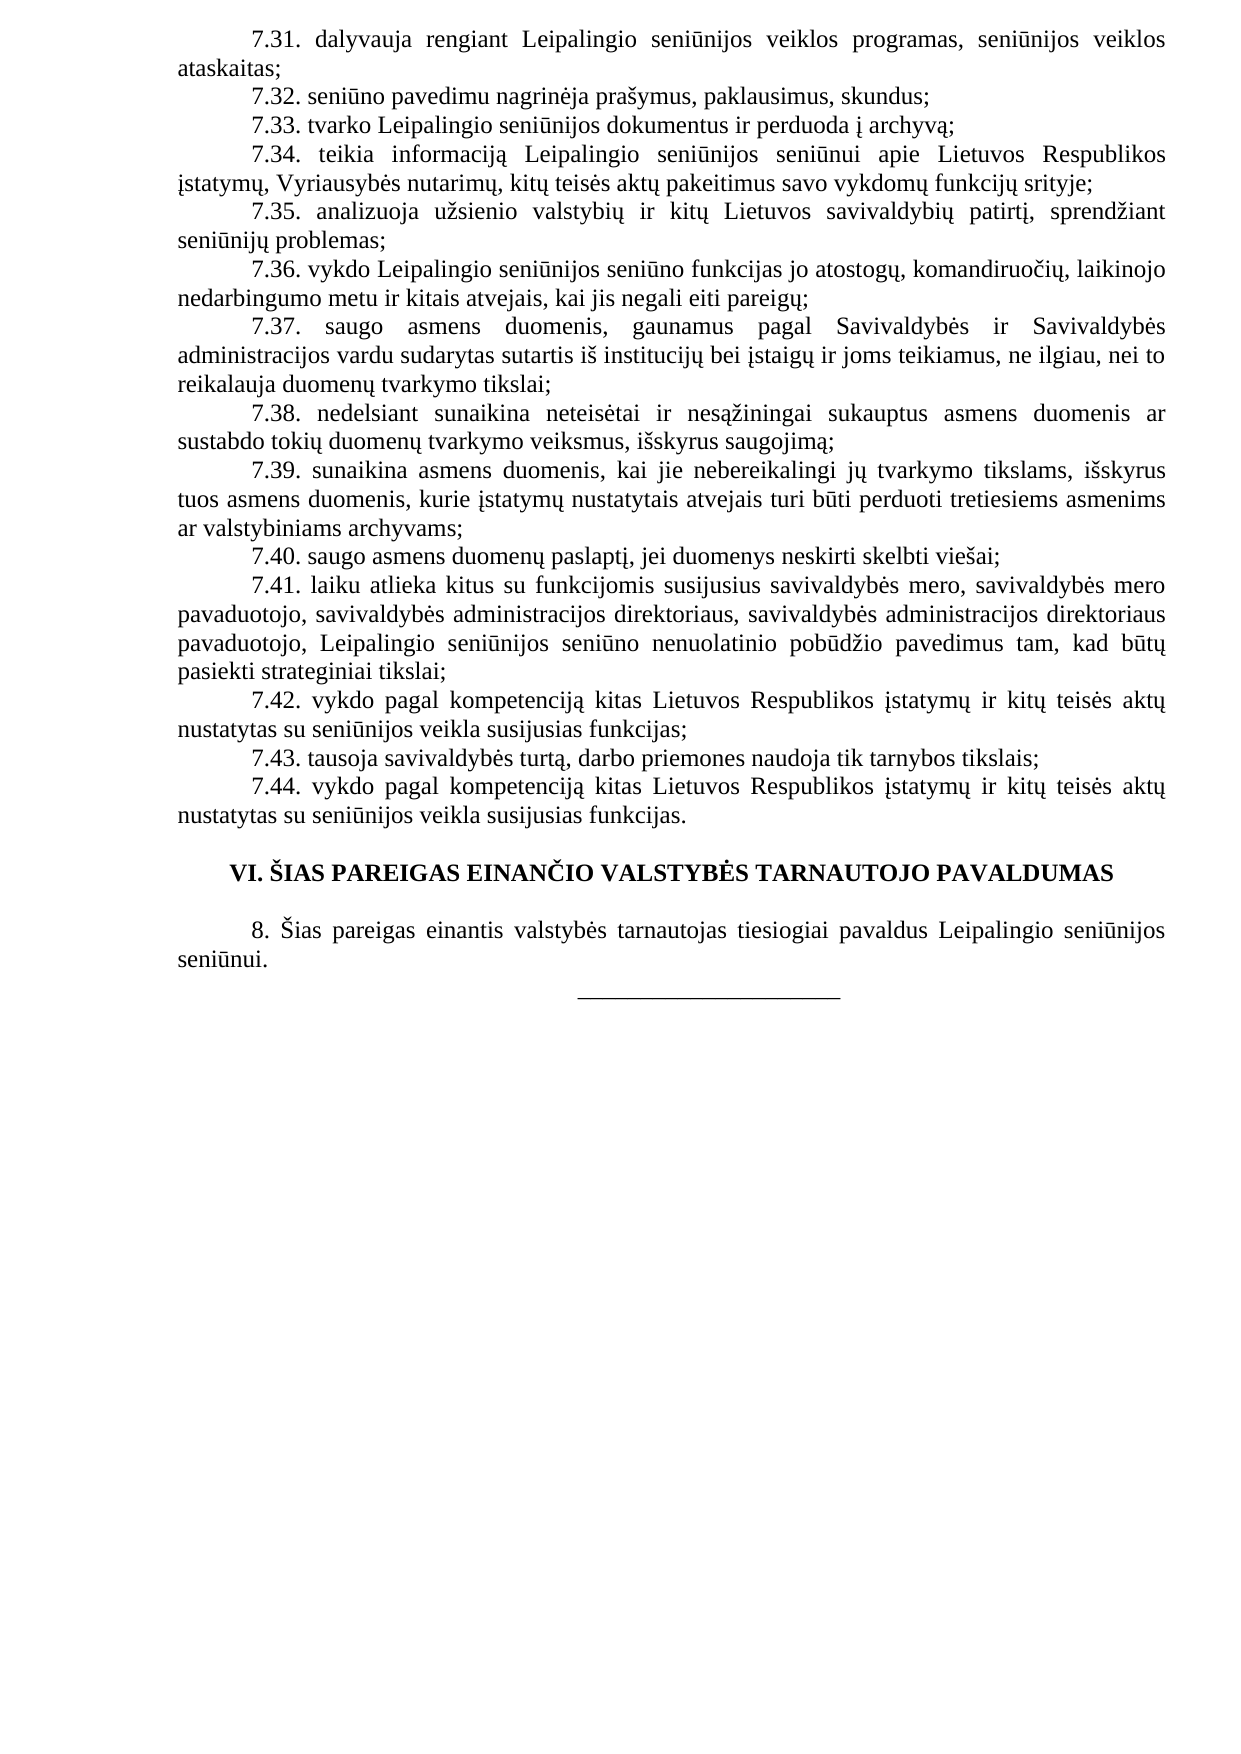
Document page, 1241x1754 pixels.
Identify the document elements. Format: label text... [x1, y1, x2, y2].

text 7.36. vykdo Leipalingio seniūnijos seniūno funkcijas jo atostogų, komandiruočių, laikinojo nedarbingumo metu ir kitais atvejais, kai jis negali eiti pareigų; [177, 254, 1167, 311]
text _____________________ [177, 973, 1167, 1001]
text 7.34. teikia informaciją Leipalingio seniūnijos seniūnui apie Lietuvos Respublikos įstatymų, Vyriausybės nutarimų, kitų teisės aktų pakeitimus savo vykdomų funkcijų srityje; [177, 139, 1167, 196]
text 7.31. dalyvauja rengiant Leipalingio seniūnijos veiklos programas, seniūnijos veiklos ataskaitas; [177, 24, 1167, 81]
text VI. ŠIAS PAREIGAS EINANČIO VALSTYBĖS TARNAUTOJO PAVALDUMAS [177, 858, 1167, 886]
text 7.39. sunaikina asmens duomenis, kai jie nebereikalingi jų tvarkymo tikslams, išskyrus tuos asmens duomenis, kurie įstatymų nustatytais atvejais turi būti perduoti tretiesiems asmenims ar valstybiniams archyvams; [177, 455, 1167, 541]
text 8. Šias pareigas einantis valstybės tarnautojas tiesiogiai pavaldus Leipalingio seniūnijos seniūnui. [177, 915, 1167, 973]
text 7.43. tausoja savivaldybės turtą, darbo priemones naudoja tik tarnybos tikslais; [177, 743, 1167, 771]
text 7.40. saugo asmens duomenų paslaptį, jei duomenys neskirti skelbti viešai; [177, 541, 1167, 570]
text 7.41. laiku atlieka kitus su funkcijomis susijusius savivaldybės mero, savivaldybės mero pavaduotojo, savivaldybės administracijos direktoriaus, savivaldybės administracijos direktoriaus pavaduotojo, Leipalingio seniūnijos seniūno nenuolatinio pobūdžio pavedimus tam, kad būtų pasiekti strateginiai tikslai; [177, 570, 1167, 685]
text 7.33. tvarko Leipalingio seniūnijos dokumentus ir perduoda į archyvą; [177, 110, 1167, 139]
text 7.35. analizuoja užsienio valstybių ir kitų Lietuvos savivaldybių patirtį, sprendžiant seniūnijų problemas; [177, 196, 1167, 254]
text 7.38. nedelsiant sunaikina neteisėtai ir nesąžiningai sukauptus asmens duomenis ar sustabdo tokių duomenų tvarkymo veiksmus, išskyrus saugojimą; [177, 398, 1167, 455]
text 7.37. saugo asmens duomenis, gaunamus pagal Savivaldybės ir Savivaldybės administracijos vardu sudarytas sutartis iš institucijų bei įstaigų ir joms teikiamus, ne ilgiau, nei to reikalauja duomenų tvarkymo tikslai; [177, 311, 1167, 398]
text 7.42. vykdo pagal kompetenciją kitas Lietuvos Respublikos įstatymų ir kitų teisės aktų nustatytas su seniūnijos veikla susijusias funkcijas; [177, 685, 1167, 743]
text 7.44. vykdo pagal kompetenciją kitas Lietuvos Respublikos įstatymų ir kitų teisės aktų nustatytas su seniūnijos veikla susijusias funkcijas. [177, 771, 1167, 829]
text 7.32. seniūno pavedimu nagrinėja prašymus, paklausimus, skundus; [177, 81, 1167, 110]
